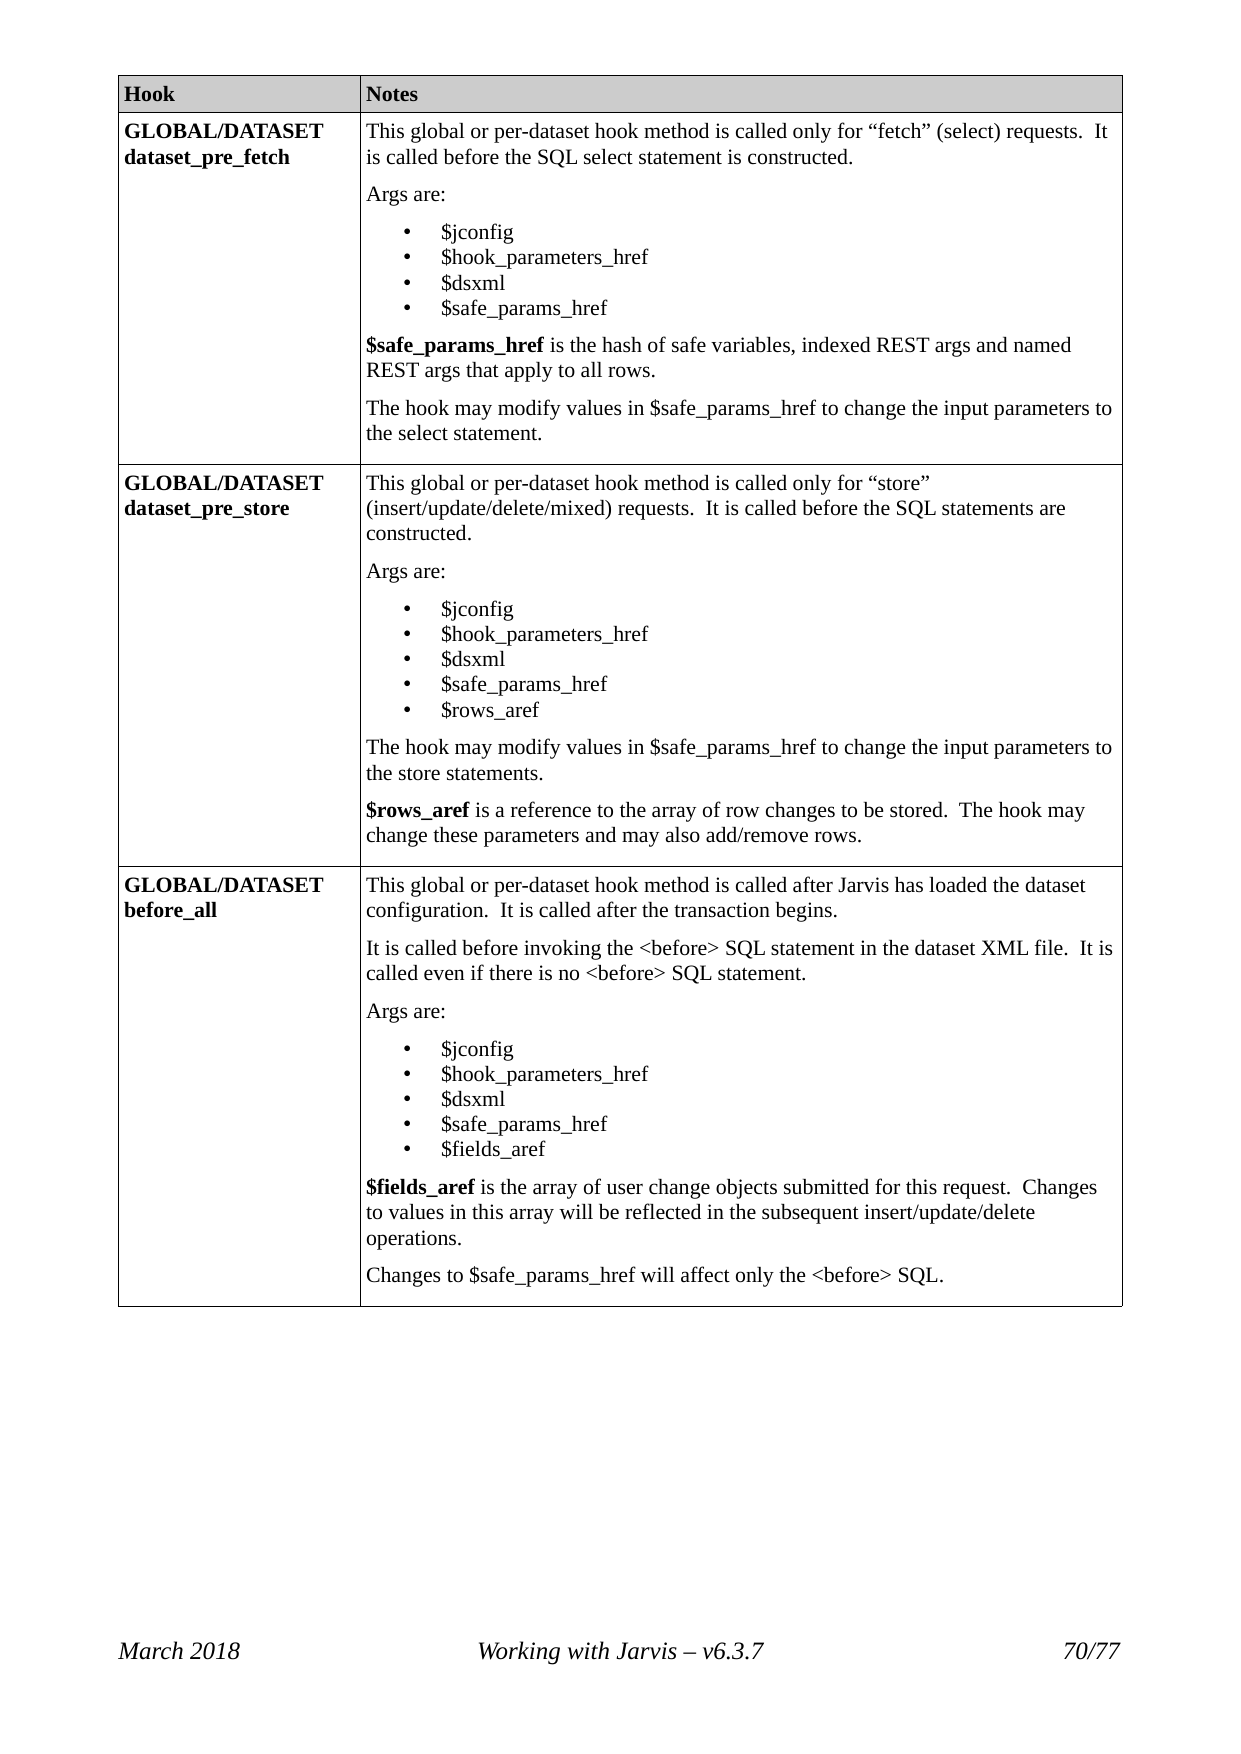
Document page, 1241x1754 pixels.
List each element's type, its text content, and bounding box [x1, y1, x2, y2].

table_cell This global or per-dataset hook method is called only for “fetch” (select) requests. It is called before the SQL select statement is constructed. Args are: $jconfig $hook_parameters_href $dsxml $safe_params_href $safe_params_href is the hash of safe variables, indexed REST args and named REST args that apply to all rows. The hook may modify values in $safe_params_href to change the input parameters to the select statement. [361, 113, 1122, 464]
table_header Hook [119, 76, 360, 112]
table_header Notes [361, 76, 1122, 112]
table_cell GLOBAL/DATASET dataset_pre_store [119, 465, 360, 866]
table_cell This global or per-dataset hook method is called only for “store” (insert/update/delete/mixed) requests. It is called before the SQL statements are constructed. Args are: $jconfig $hook_parameters_href $dsxml $safe_params_href $rows_aref The hook may modify values in $safe_params_href to change the input parameters to the store statements. $rows_aref is a reference to the array of row changes to be stored. The hook may change these parameters and may also add/remove rows. [361, 465, 1122, 866]
table_cell This global or per-dataset hook method is called after Jarvis has loaded the dataset configuration. It is called after the transaction begins. It is called before invoking the <before> SQL statement in the dataset XML file. It is called even if there is no <before> SQL statement. Args are: $jconfig $hook_parameters_href $dsxml $safe_params_href $fields_aref $fields_aref is the array of user change objects submitted for this request. Changes to values in this array will be reflected in the subsequent insert/update/delete operations. Changes to $safe_params_href will affect only the <before> SQL. [361, 867, 1122, 1306]
table_cell GLOBAL/DATASET dataset_pre_fetch [119, 113, 360, 464]
table_cell GLOBAL/DATASET before_all [119, 867, 360, 1306]
